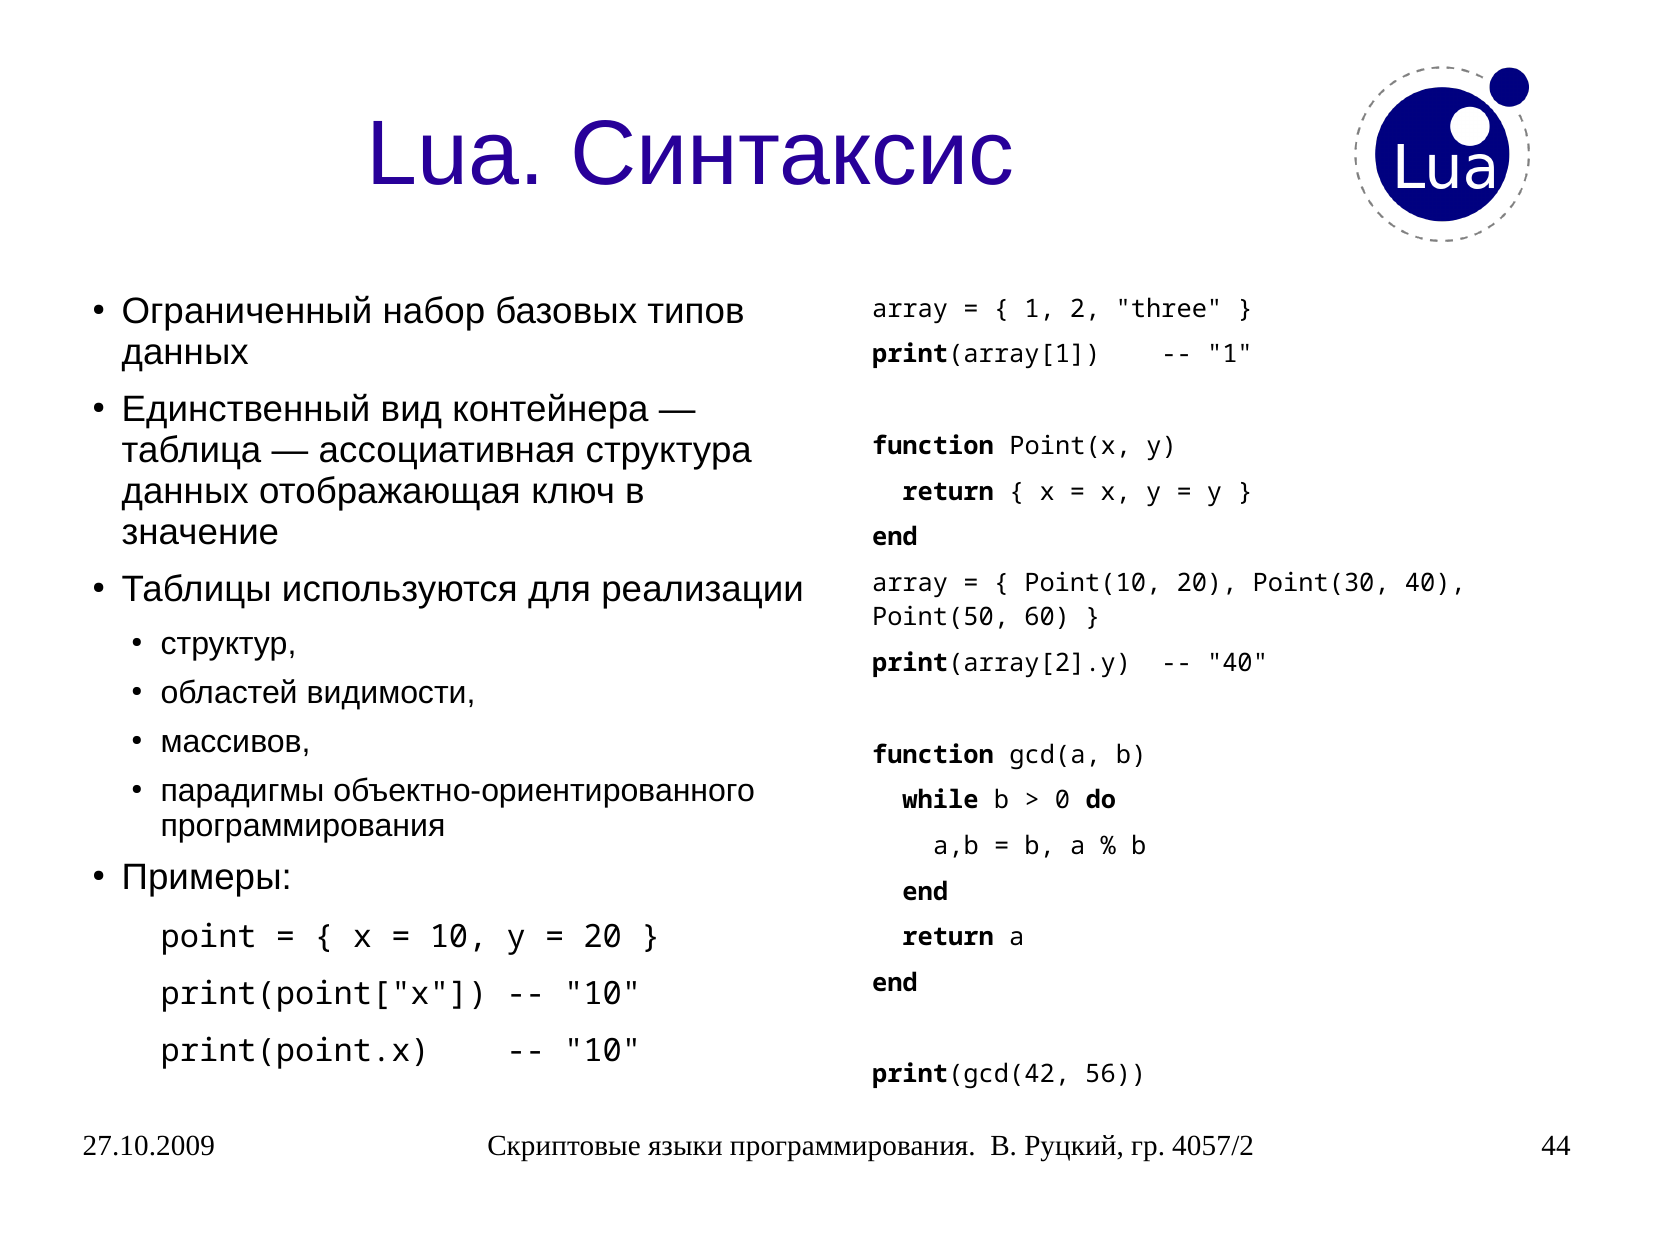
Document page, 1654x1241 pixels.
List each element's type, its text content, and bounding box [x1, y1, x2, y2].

title Lua. Синтаксис [82, 49, 1300, 257]
list array = { 1, 2, "three" } print(array[1]) -- "1" function Point(x, y) return { x = x, y = y } end array = { Point(10, 20), Point(30, 40), Point(50, 60) } print(array[2].y) -- "40" function gcd(a, b) while b > 0 do a,b = b, a % b end return a end print(gcd(42, 56)) [845, 290, 1572, 1109]
list Ограниченный набор базовых типов данных Единственный вид контейнера — таблица — ассоциативная структура данных отображающая ключ в значение Таблицы используются для реализации структур, областей видимости, массивов, парадигмы объектно-ориентированного программирования Примеры: point = { x = 10, y = 20 } print(point["x"]) -- "10" print(point.x) -- "10" [82, 290, 809, 1109]
picture [1352, 64, 1530, 242]
